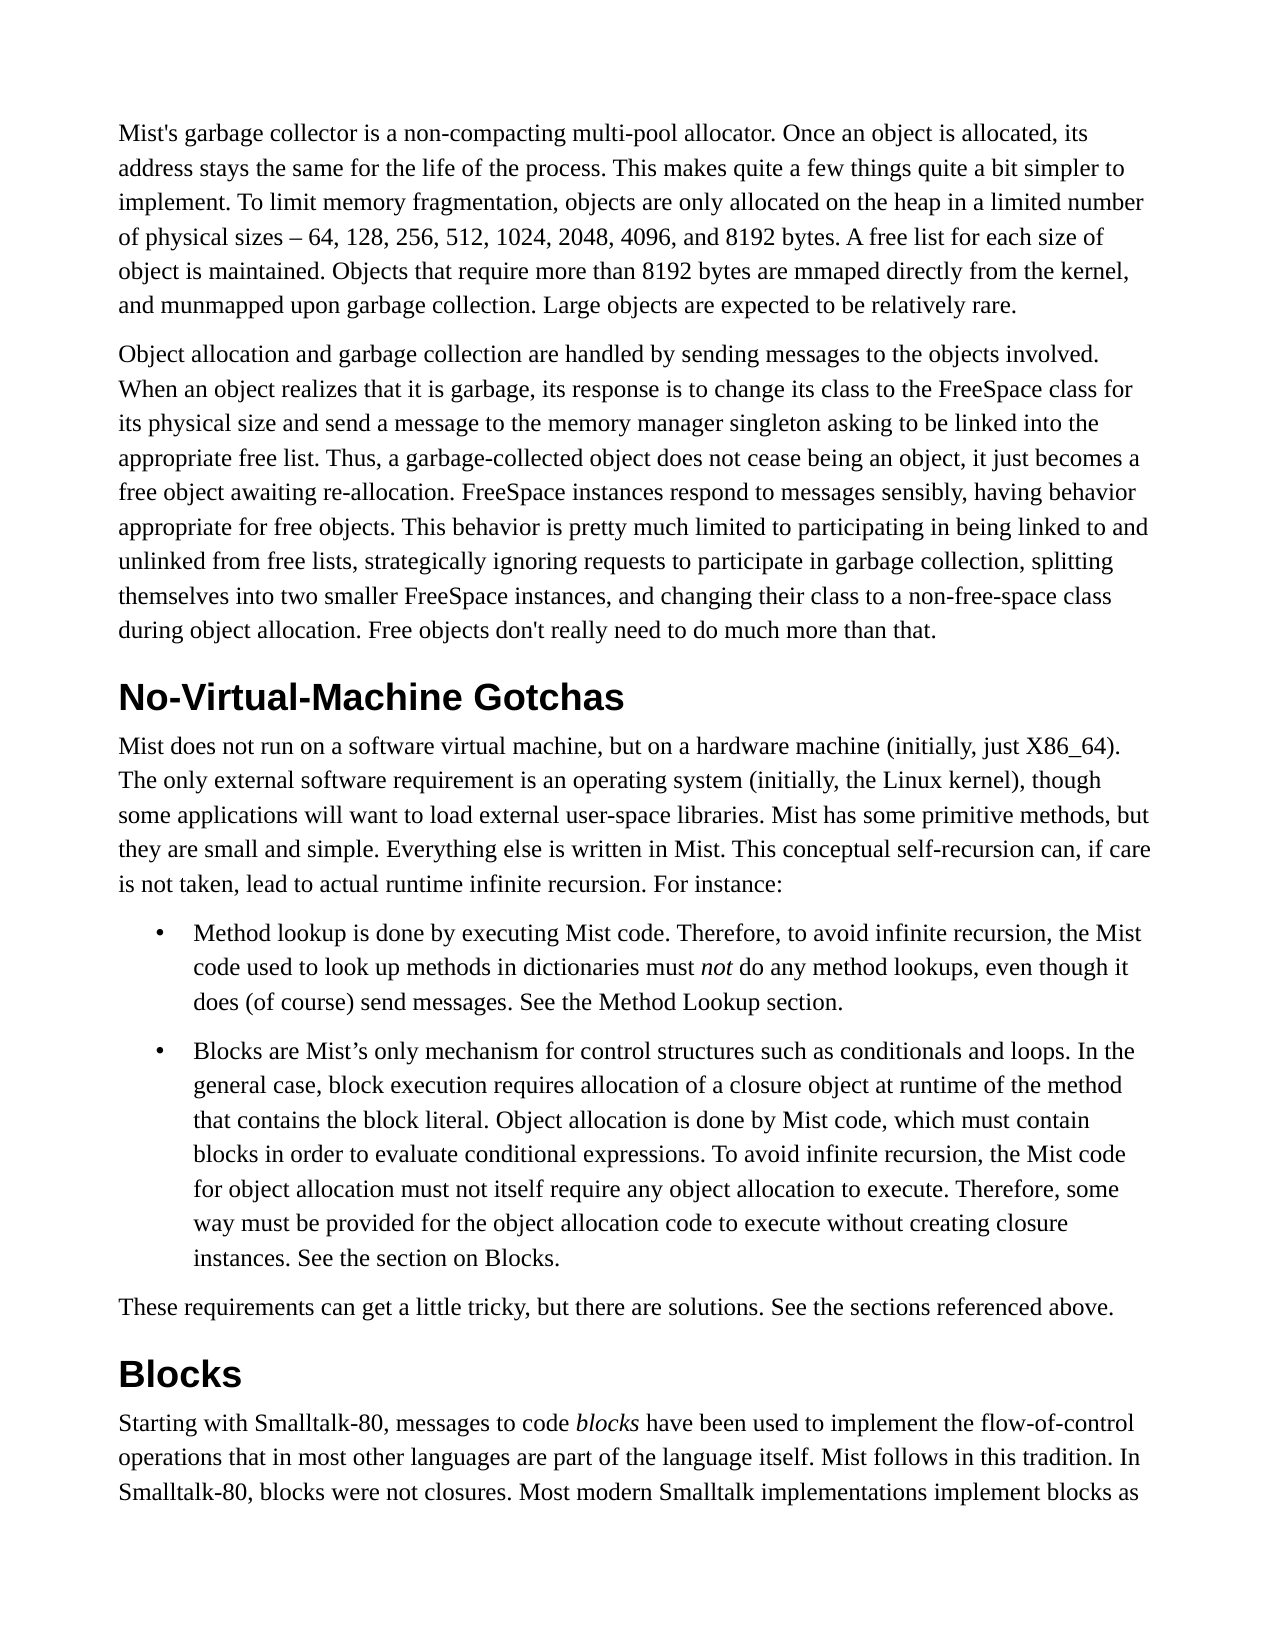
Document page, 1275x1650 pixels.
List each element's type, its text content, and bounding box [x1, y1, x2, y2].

subtitle Blocks [118, 1351, 1157, 1395]
text Mist's garbage collector is a non-compacting multi-pool allocator. Once an object is allocated, its address stays the same for the life of the process. This makes quite a few things quite a bit simpler to implement. To limit memory fragmentation, objects are only allocated on the heap in a limited number of physical sizes – 64, 128, 256, 512, 1024, 2048, 4096, and 8192 bytes. A free list for each size of object is maintained. Objects that require more than 8192 bytes are mmaped directly from the kernel, and munmapped upon garbage collection. Large objects are expected to be relatively rare. [118, 118, 1157, 319]
list Blocks are Mist’s only mechanism for control structures such as conditionals and loops. In the general case, block execution requires allocation of a closure object at runtime of the method that contains the block literal. Object allocation is done by Mist code, which must contain blocks in order to evaluate conditional expressions. To avoid infinite recursion, the Mist code for object allocation must not itself require any object allocation to execute. Therefore, some way must be provided for the object allocation code to execute without creating closure instances. See the section on Blocks. [156, 1036, 1157, 1272]
text These requirements can get a little tricky, but there are solutions. See the sections referenced above. [118, 1292, 1157, 1321]
subtitle No-Virtual-Machine Gotchas [118, 675, 1157, 718]
text Starting with Smalltalk-80, messages to code blocks have been used to implement the flow-of-control operations that in most other languages are part of the language itself. Mist follows in this tradition. In Smalltalk-80, blocks were not closures. Most modern Smalltalk implementations implement blocks as [118, 1408, 1157, 1505]
list Method lookup is done by executing Mist code. Therefore, to avoid infinite recursion, the Mist code used to look up methods in dictionaries must not do any method lookups, even though it does (of course) send messages. See the Method Lookup section. [156, 918, 1157, 1016]
text Object allocation and garbage collection are handled by sending messages to the objects involved. When an object realizes that it is garbage, its response is to change its class to the FreeSpace class for its physical size and send a message to the memory manager singleton asking to be linked into the appropriate free list. Thus, a garbage-collected object does not cease being an object, it just becomes a free object awaiting re-allocation. FreeSpace instances respond to messages sensibly, having behavior appropriate for free objects. This behavior is pretty much limited to participating in being linked to and unlinked from free lists, strategically ignoring requests to participate in garbage collection, splitting themselves into two smaller FreeSpace instances, and changing their class to a non-free-space class during object allocation. Free objects don't really need to do much more than that. [118, 339, 1157, 644]
text Mist does not run on a software virtual machine, but on a hardware machine (initially, just X86_64). The only external software requirement is an operating system (initially, the Linux kernel), though some applications will want to load external user-space libraries. Mist has some primitive methods, but they are small and simple. Everything else is written in Mist. This conceptual self-recursion can, if care is not taken, lead to actual runtime infinite recursion. For instance: [118, 731, 1157, 898]
